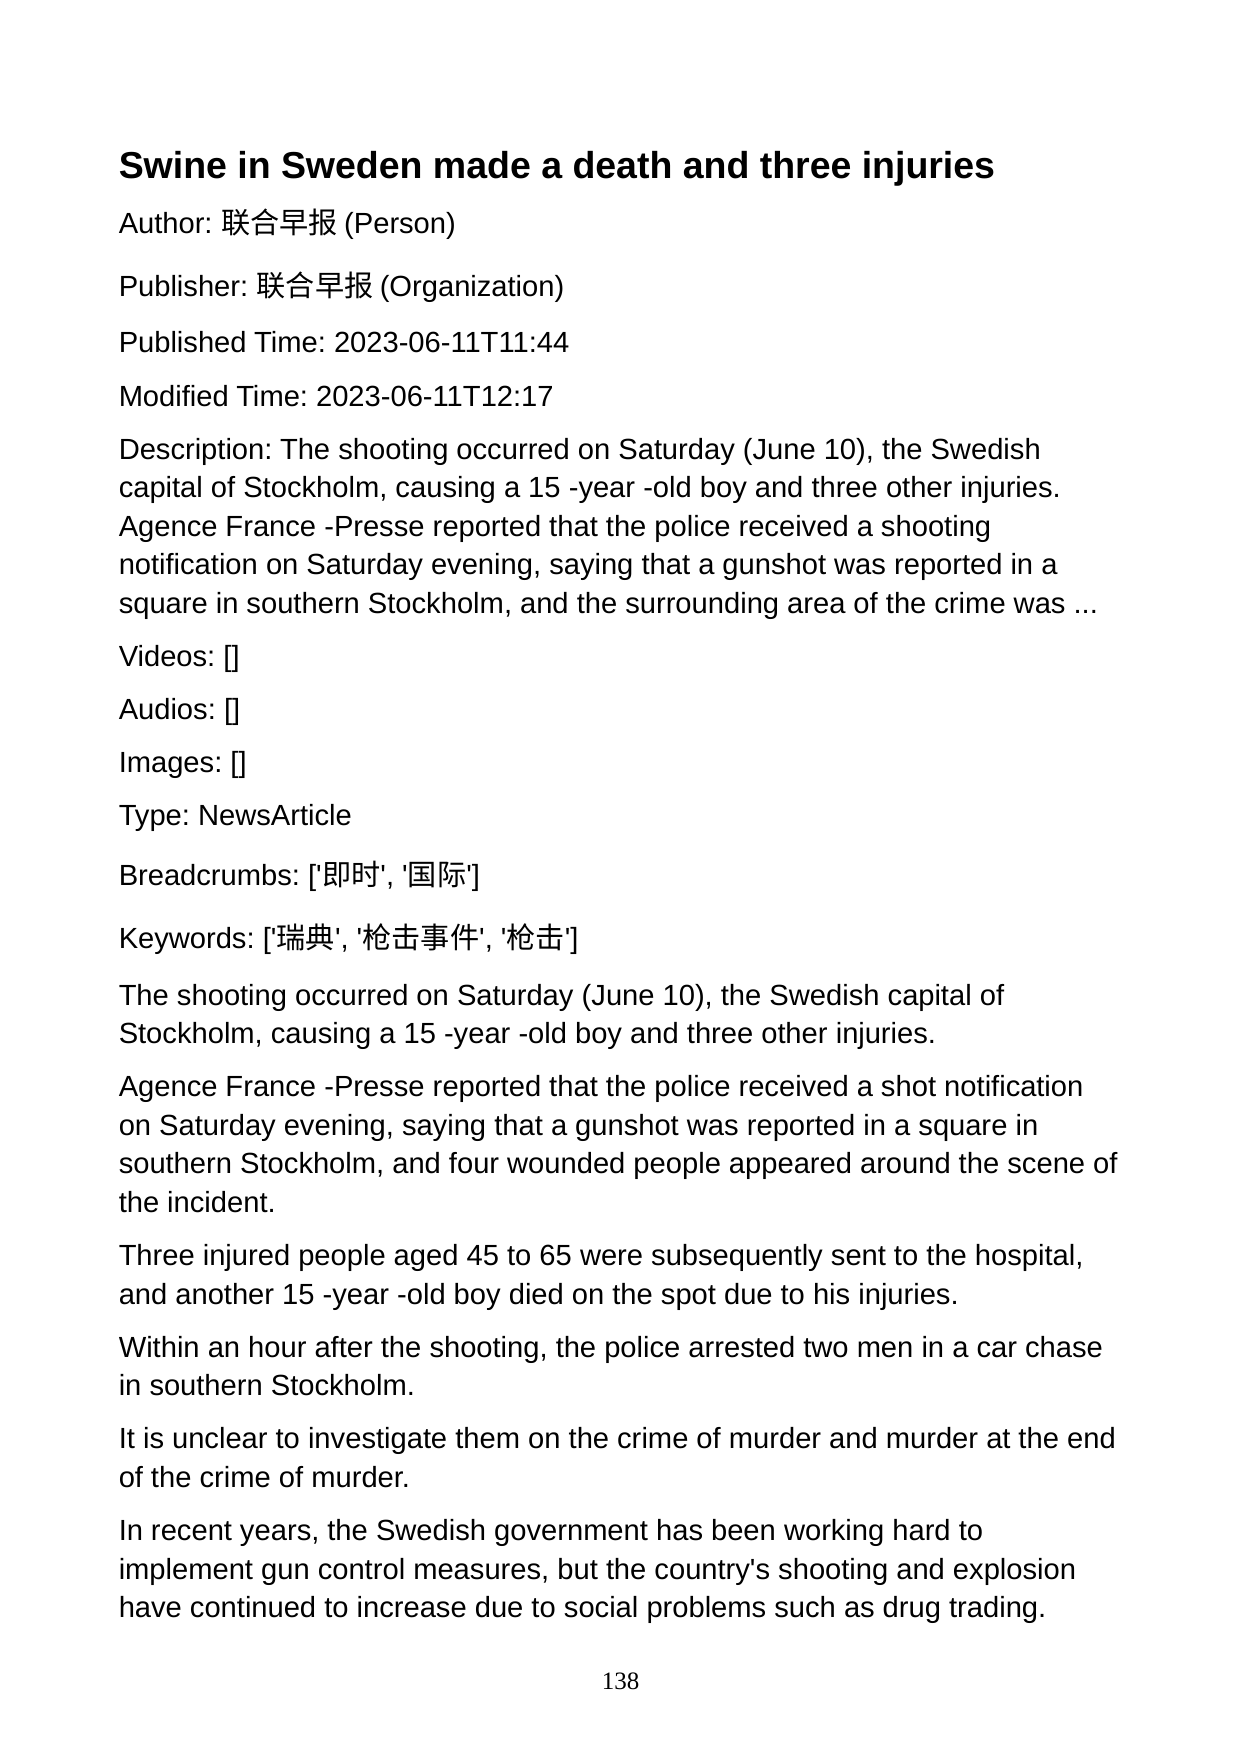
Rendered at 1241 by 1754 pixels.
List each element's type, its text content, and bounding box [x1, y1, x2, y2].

text Modified Time: 2023-06-11T12:17 [118, 378, 1122, 412]
text Keywords: ['瑞典', '枪击事件', '枪击'] [118, 914, 1122, 957]
text Publisher: 联合早报 (Organization) [118, 262, 1122, 304]
text The shooting occurred on Saturday (June 10), the Swedish capital of Stockholm, causing a 15 -year -old boy and three other injuries. [118, 978, 1122, 1050]
text Description: The shooting occurred on Saturday (June 10), the Swedish capital of Stockholm, causing a 15 -year -old boy and three other injuries. Agence France -Presse reported that the police received a shooting notification on Saturday evening, saying that a gunshot was reported in a square in southern Stockholm, and the surrounding area of the crime was ... [118, 432, 1122, 619]
text Videos: [] [118, 639, 1122, 672]
subtitle Swine in Sweden made a death and three injuries [118, 143, 1122, 187]
text Within an hour after the shooting, the police arrested two men in a car chase in southern Stockholm. [118, 1330, 1122, 1402]
text Images: [] [118, 745, 1122, 779]
text Type: NewsArticle [118, 798, 1122, 832]
text In recent years, the Swedish government has been working hard to implement gun control measures, but the country's shooting and explosion have continued to increase due to social problems such as drug trading. [118, 1513, 1122, 1624]
text It is unclear to investigate them on the crime of murder and murder at the end of the crime of murder. [118, 1421, 1122, 1493]
text Author: 联合早报 (Person) [118, 199, 1122, 241]
text Breadcrumbs: ['即时', '国际'] [118, 851, 1122, 894]
text Audios: [] [118, 692, 1122, 726]
text Published Time: 2023-06-11T11:44 [118, 325, 1122, 359]
text Agence France -Presse reported that the police received a shot notification on Saturday evening, saying that a gunshot was reported in a square in southern Stockholm, and four wounded people appeared around the scene of the incident. [118, 1069, 1122, 1218]
text Three injured people aged 45 to 65 were subsequently sent to the hospital, and another 15 -year -old boy died on the spot due to his injuries. [118, 1238, 1122, 1310]
